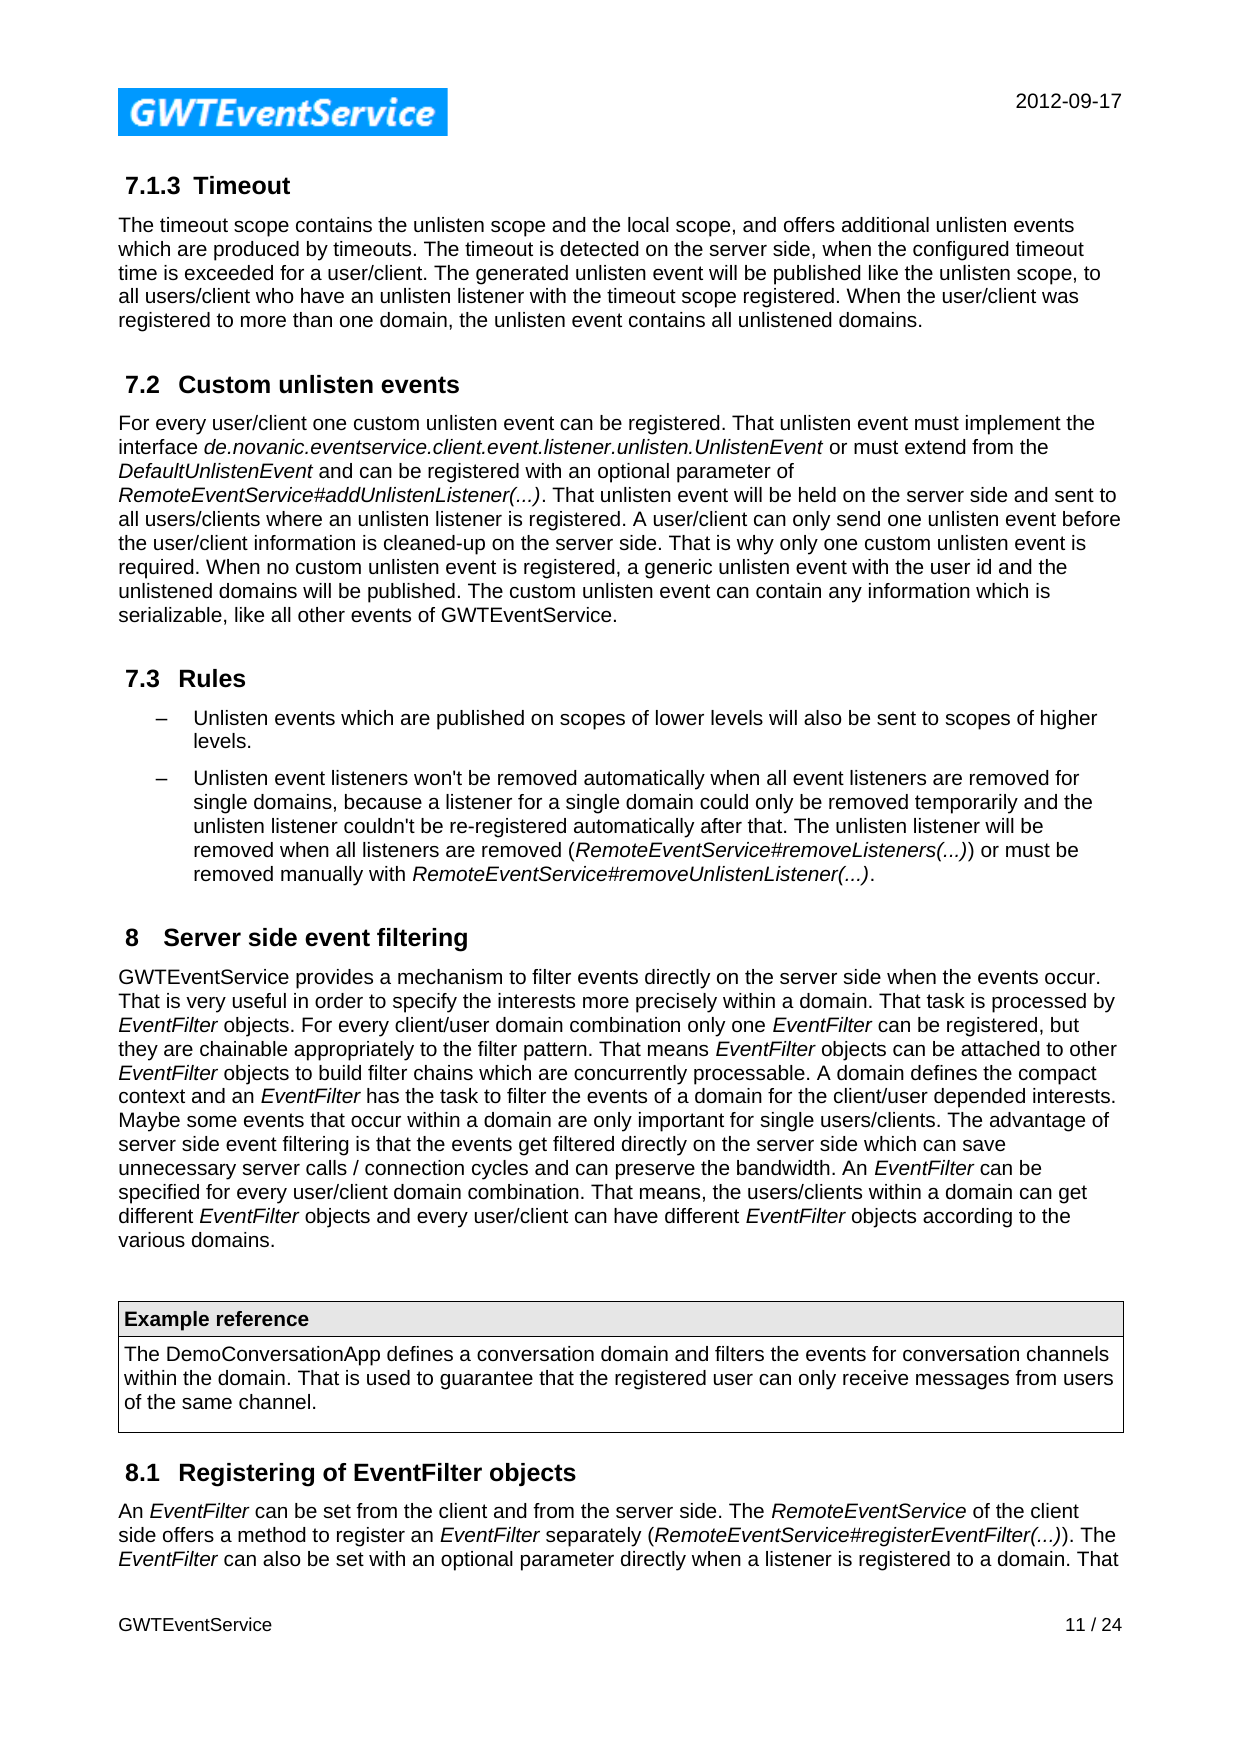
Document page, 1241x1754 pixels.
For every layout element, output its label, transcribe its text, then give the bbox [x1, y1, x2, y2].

table_header Example reference [119, 1302, 1123, 1336]
subtitle Server side event filtering [118, 923, 1122, 952]
table_cell The DemoConversationApp defines a conversation domain and filters the events for conversation channels within the domain. That is used to guarantee that the registered user can only receive messages from users of the same channel. [119, 1337, 1123, 1432]
subtitle Registering of EventFilter objects [118, 1457, 1122, 1486]
subtitle Rules [118, 664, 1122, 693]
subtitle Timeout [118, 171, 1122, 200]
text For every user/client one custom unlisten event can be registered. That unlisten event must implement the interface de.novanic.eventservice.client.event.listener.unlisten.UnlistenEvent or must extend from the DefaultUnlistenEvent and can be registered with an optional parameter of RemoteEventService#addUnlistenListener(...). That unlisten event will be held on the server side and sent to all users/clients where an unlisten listener is registered. A user/client can only send one unlisten event before the user/client information is cleaned-up on the server side. That is why only one custom unlisten event is required. When no custom unlisten event is registered, a generic unlisten event with the user id and the unlistened domains will be published. The custom unlisten event can contain any information which is serializable, like all other events of GWTEventService. [118, 411, 1122, 627]
list Unlisten event listeners won't be removed automatically when all event listeners are removed for single domains, because a listener for a single domain could only be removed temporarily and the unlisten listener couldn't be re-registered automatically after that. The unlisten listener will be removed when all listeners are removed (RemoteEventService#removeListeners(...)) or must be removed manually with RemoteEventService#removeUnlistenListener(...). [156, 766, 1122, 886]
list Unlisten events which are published on scopes of lower levels will also be sent to scopes of higher levels. [156, 705, 1122, 753]
text An EventFilter can be set from the client and from the server side. The RemoteEventService of the client side offers a method to register an EventFilter separately (RemoteEventService#registerEventFilter(...)). The EventFilter can also be set with an optional parameter directly when a listener is registered to a domain. That [118, 1499, 1122, 1571]
text GWTEventService provides a mechanism to filter events directly on the server side when the events occur. That is very useful in order to specify the interests more precisely within a domain. That task is processed by EventFilter objects. For every client/user domain combination only one EventFilter can be registered, but they are chainable appropriately to the filter pattern. That means EventFilter objects can be attached to other EventFilter objects to build filter chains which are concurrently processable. A domain defines the compact context and an EventFilter has the task to filter the events of a domain for the client/user depended interests. Maybe some events that occur within a domain are only important for single users/clients. The advantage of server side event filtering is that the events get filtered directly on the server side which can save unnecessary server calls / connection cycles and can preserve the bandwidth. An EventFilter can be specified for every user/client domain combination. That means, the users/clients within a domain can get different EventFilter objects and every user/client can have different EventFilter objects according to the various domains. [118, 964, 1122, 1252]
subtitle Custom unlisten events [118, 370, 1122, 398]
text The timeout scope contains the unlisten scope and the local scope, and offers additional unlisten events which are produced by timeouts. The timeout is detected on the server side, when the configured timeout time is exceeded for a user/client. The generated unlisten event will be published like the unlisten scope, to all users/client who have an unlisten listener with the timeout scope registered. When the user/client was registered to more than one domain, the unlisten event contains all unlistened domains. [118, 212, 1122, 332]
picture [118, 88, 448, 136]
